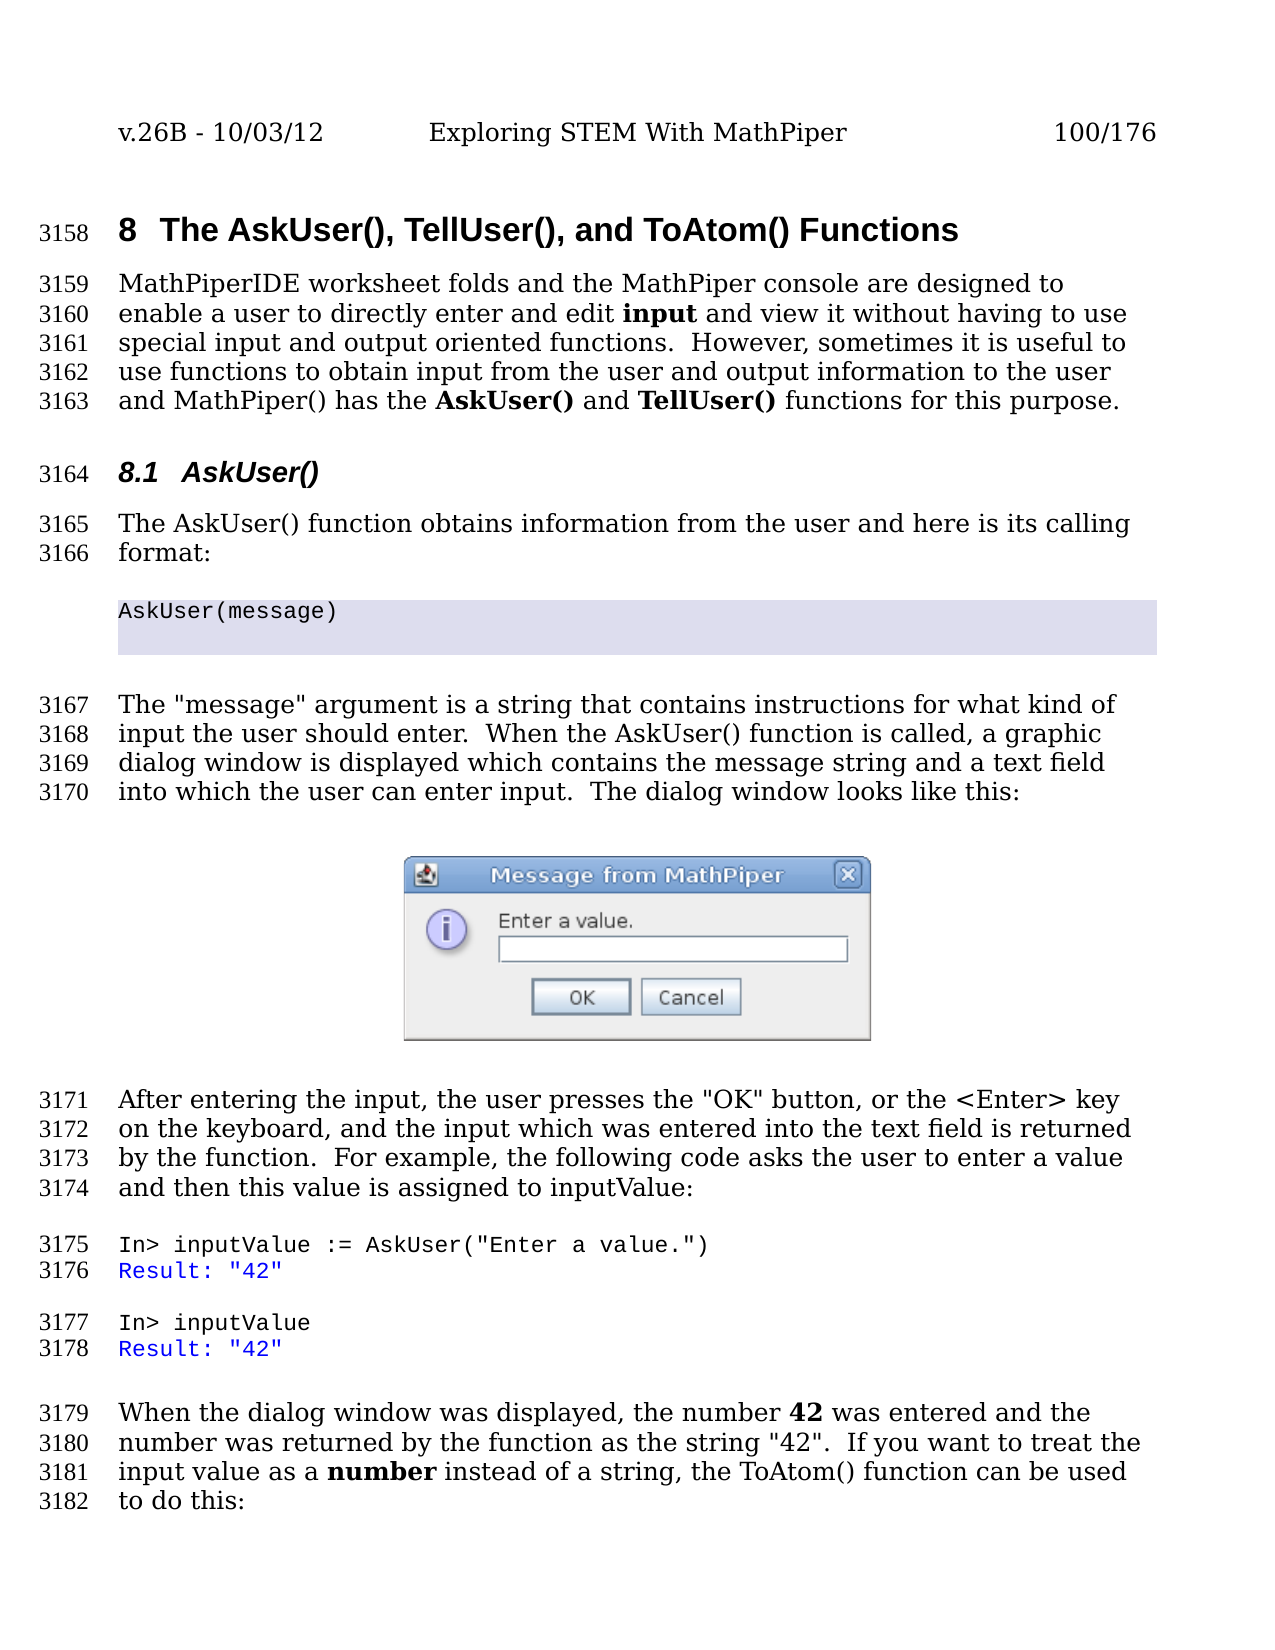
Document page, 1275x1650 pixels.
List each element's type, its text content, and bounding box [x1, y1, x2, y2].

text When the dialog window was displayed, the number 42 was entered and the number was returned by the function as the string "42". If you want to treat the input value as a number instead of a string, the ToAtom() function can be used to do this: [118, 1398, 1157, 1516]
text Result: "42" [118, 1338, 1157, 1363]
subtitle The AskUser(), TellUser(), and ToAtom() Functions [118, 210, 1157, 248]
text The AskUser() function obtains information from the user and here is its calling format: [118, 509, 1157, 567]
text In> inputValue := AskUser("Enter a value.") [118, 1234, 1157, 1260]
table_header AskUser(message) [118, 600, 1157, 655]
text Result: "42" [118, 1260, 1157, 1286]
text After entering the input, the user presses the "OK" button, or the <Enter> key on the keyboard, and the input which was entered into the text field is returned by the function. For example, the following code asks the user to enter a value and then this value is assigned to inputValue: [118, 1085, 1157, 1202]
text MathPiperIDE worksheet folds and the MathPiper console are designed to enable a user to directly enter and edit input and view it without having to use special input and output oriented functions. However, sometimes it is useful to use functions to obtain input from the user and output information to the user and MathPiper() has the AskUser() and TellUser() functions for this purpose. [118, 269, 1157, 416]
subtitle AskUser() [118, 455, 1157, 488]
picture [403, 856, 872, 1041]
text The "message" argument is a string that contains instructions for what kind of input the user should enter. When the AskUser() function is called, a graphic dialog window is displayed which contains the message string and a text field into which the user can enter input. The dialog window looks like this: [118, 690, 1157, 806]
text In> inputValue [118, 1312, 1157, 1338]
